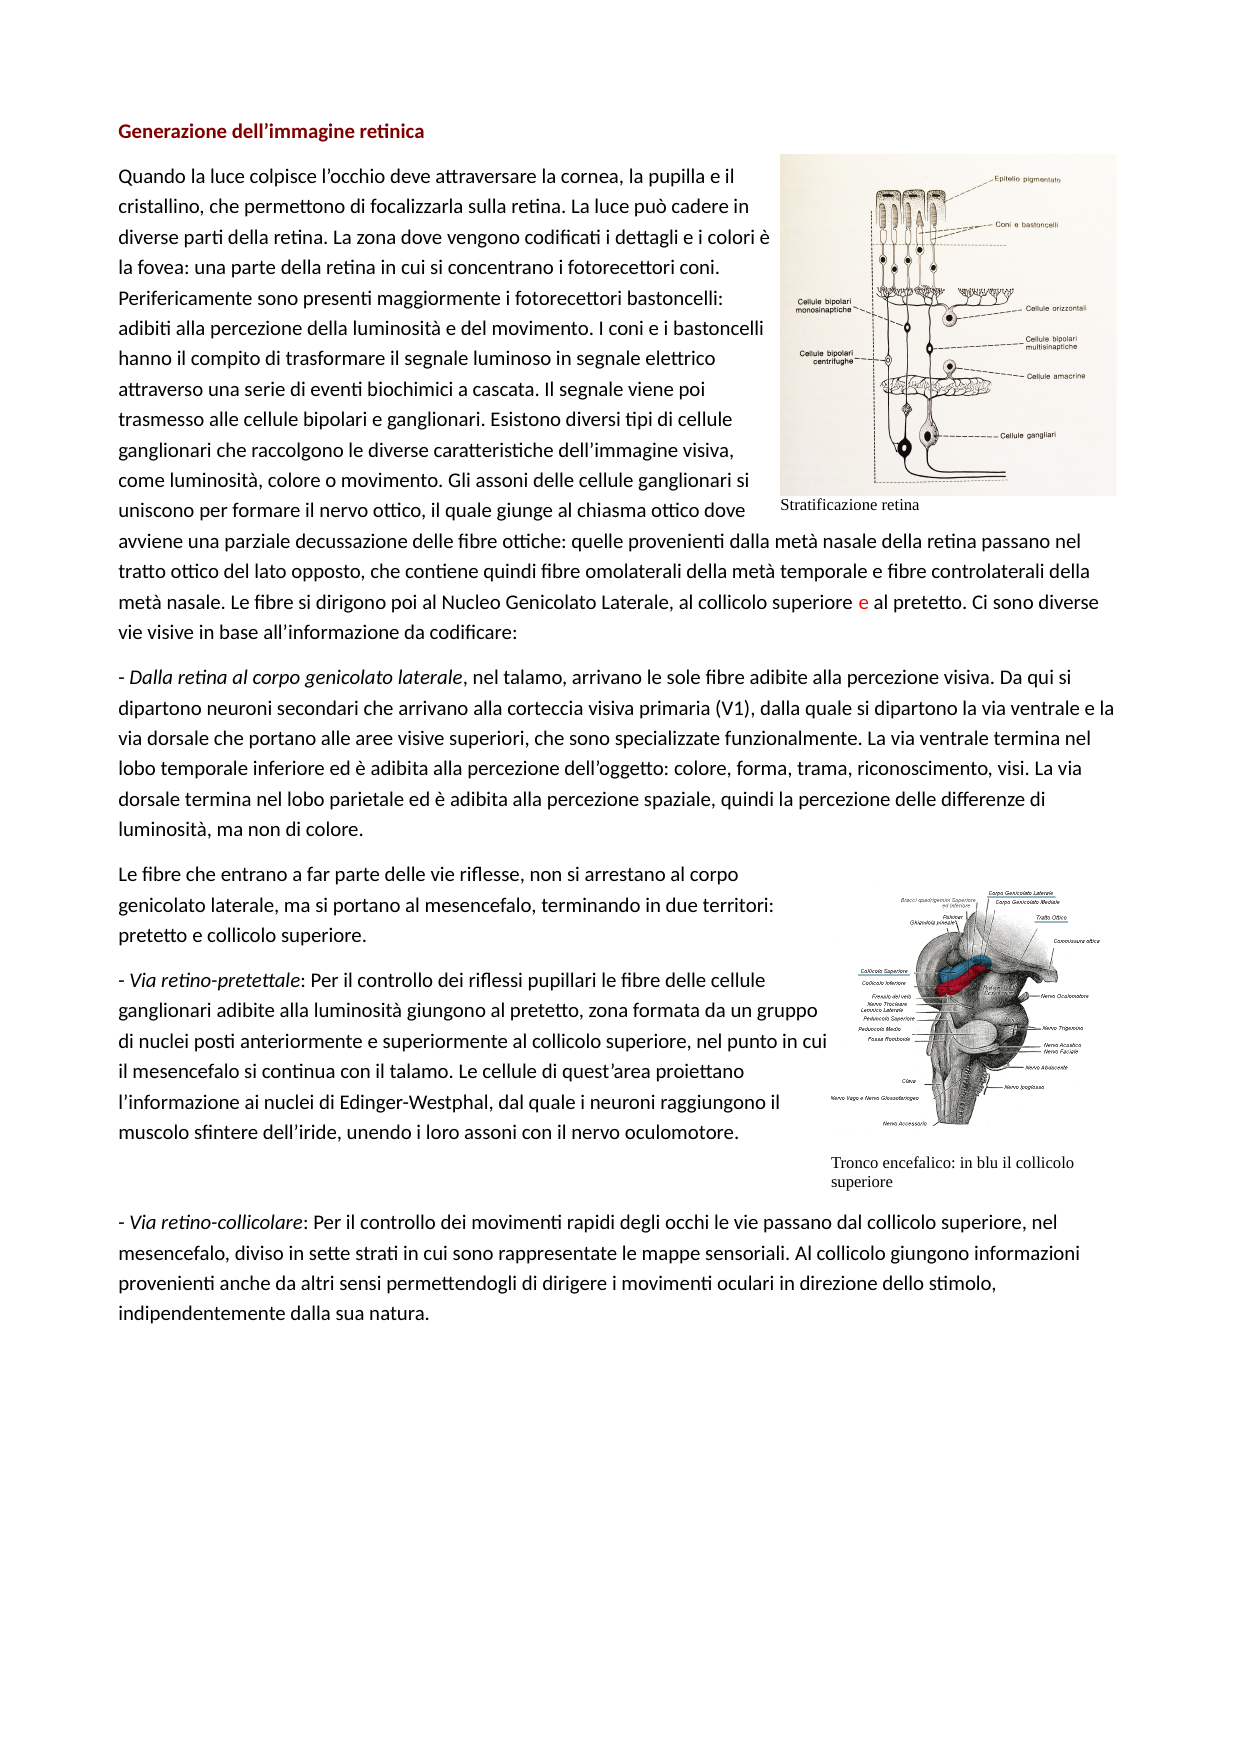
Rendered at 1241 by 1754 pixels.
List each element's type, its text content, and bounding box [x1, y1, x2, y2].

text Generazione dell’immagine retinica [118, 118, 1122, 143]
picture [830, 880, 1105, 1131]
text Stratificazione retina [780, 496, 1117, 514]
text - Via retino-collicolare: Per il controllo dei movimenti rapidi degli occhi le vie passano dal collicolo superiore, nel mesencefalo, diviso in sette strati in cui sono rappresentate le mappe sensoriali. Al collicolo giungono informazioni provenienti anche da altri sensi permettendogli di dirigere i movimenti oculari in direzione dello stimolo, indipendentemente dalla sua natura. [118, 1209, 1122, 1326]
text - Via retino-pretettale: Per il controllo dei riflessi pupillari le fibre delle cellule ganglionari adibite alla luminosità giungono al pretetto, zona formata da un gruppo di nuclei posti anteriormente e superiormente al collicolo superiore, nel punto in cui il mesencefalo si continua con il talamo. Le cellule di quest’area proiettano l’informazione ai nuclei di Edinger-Westphal, dal quale i neuroni raggiungono il muscolo sfintere dell’iride, unendo i loro assoni con il nervo oculomotore. [118, 967, 831, 1145]
text Quando la luce colpisce l’occhio deve attraversare la cornea, la pupilla e il cristallino, che permettono di focalizzarla sulla retina. La luce può cadere in diverse parti della retina. La zona dove vengono codificati i dettagli e i colori è la fovea: una parte della retina in cui si concentrano i fotorecettori coni. Perifericamente sono presenti maggiormente i fotorecettori bastoncelli: adibiti alla percezione della luminosità e del movimento. I coni e i bastoncelli hanno il compito di trasformare il segnale luminoso in segnale elettrico attraverso una serie di eventi biochimici a cascata. Il segnale viene poi trasmesso alle cellule bipolari e ganglionari. Esistono diversi tipi di cellule ganglionari che raccolgono le diverse caratteristiche dell’immagine visiva, come luminosità, colore o movimento. Gli assoni delle cellule ganglionari si uniscono per formare il nervo ottico, il quale giunge al chiasma ottico dove avviene una parziale decussazione delle fibre ottiche: quelle provenienti dalla metà nasale della retina passano nel tratto ottico del lato opposto, che contiene quindi fibre omolaterali della metà temporale e fibre controlaterali della metà nasale. Le fibre si dirigono poi al Nucleo Genicolato Laterale, al collicolo superiore e al pretetto. Ci sono diverse vie visive in base all’informazione da codificare: [118, 163, 1122, 645]
text Tronco encefalico: in blu il collicolo superiore [831, 1131, 1104, 1191]
picture [780, 154, 1117, 496]
text Le fibre che entrano a far parte delle vie riflesse, non si arrestano al corpo genicolato laterale, ma si portano al mesencefalo, terminando in due territori: pretetto e collicolo superiore. [118, 861, 1122, 948]
text - Dalla retina al corpo genicolato laterale, nel talamo, arrivano le sole fibre adibite alla percezione visiva. Da qui si dipartono neuroni secondari che arrivano alla corteccia visiva primaria (V1), dalla quale si dipartono la via ventrale e la via dorsale che portano alle aree visive superiori, che sono specializzate funzionalmente. La via ventrale termina nel lobo temporale inferiore ed è adibita alla percezione dell’oggetto: colore, forma, trama, riconoscimento, visi. La via dorsale termina nel lobo parietale ed è adibita alla percezione spaziale, quindi la percezione delle differenze di luminosità, ma non di colore. [118, 664, 1122, 842]
